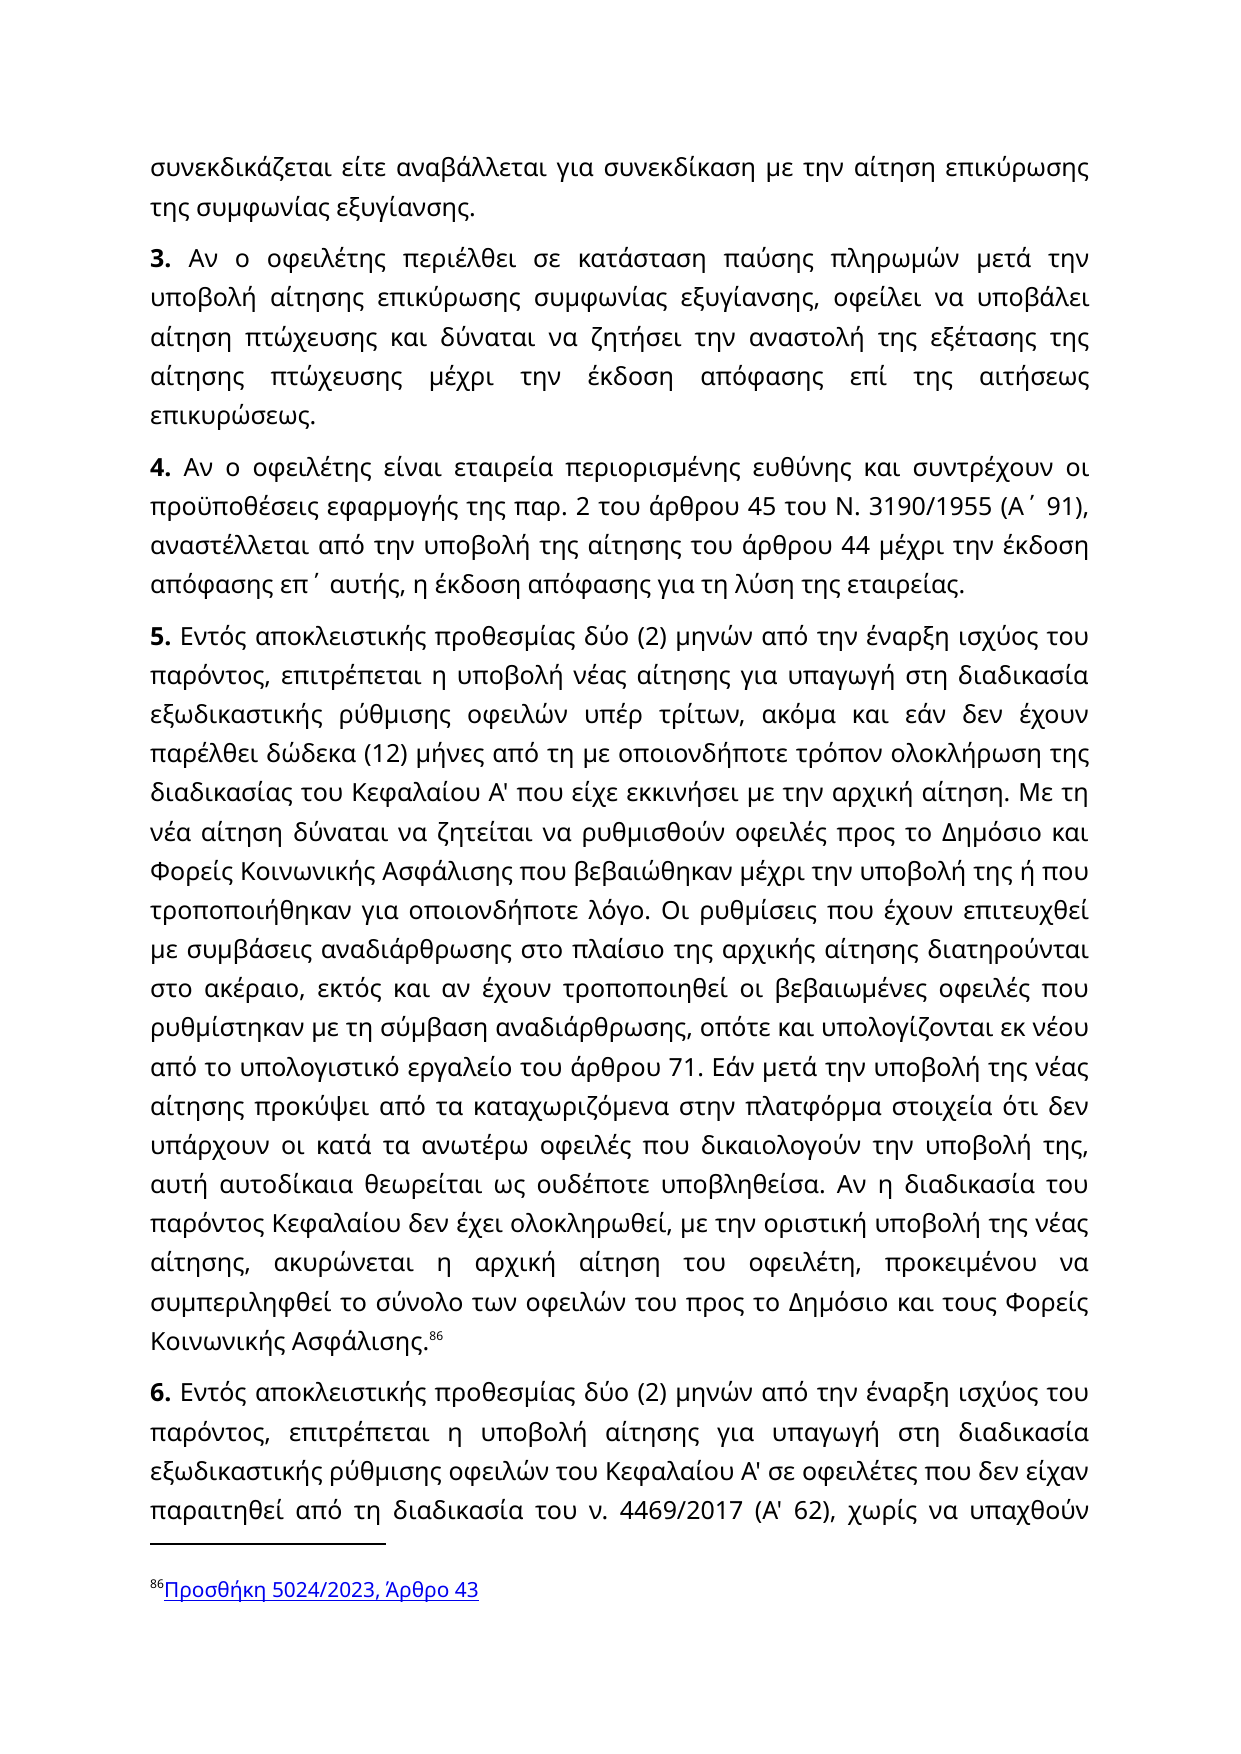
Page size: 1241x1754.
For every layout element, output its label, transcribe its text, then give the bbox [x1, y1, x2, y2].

text 5. Εντός αποκλειστικής προθεσμίας δύο (2) μηνών από την έναρξη ισχύος του παρόντος, επιτρέπεται η υποβολή νέας αίτησης για υπαγωγή στη διαδικασία εξωδικαστικής ρύθμισης οφειλών υπέρ τρίτων, ακόμα και εάν δεν έχουν παρέλθει δώδεκα (12) μήνες από τη με οποιονδήποτε τρόπον ολοκλήρωση της διαδικασίας του Κεφαλαίου Α' που είχε εκκινήσει με την αρχική αίτηση. Με τη νέα αίτηση δύναται να ζητείται να ρυθμισθούν οφειλές προς το Δημόσιο και Φορείς Κοινωνικής Ασφάλισης που βεβαιώθηκαν μέχρι την υποβολή της ή που τροποποιήθηκαν για οποιονδήποτε λόγο. Οι ρυθμίσεις που έχουν επιτευχθεί με συμβάσεις αναδιάρθρωσης στο πλαίσιο της αρχικής αίτησης διατηρούνται στο ακέραιο, εκτός και αν έχουν τροποποιηθεί οι βεβαιωμένες οφειλές που ρυθμίστηκαν με τη σύμβαση αναδιάρθρωσης, οπότε και υπολογίζονται εκ νέου από το υπολογιστικό εργαλείο του άρθρου 71. Εάν μετά την υποβολή της νέας αίτησης προκύψει από τα καταχωριζόμενα στην πλατφόρμα στοιχεία ότι δεν υπάρχουν οι κατά τα ανωτέρω οφειλές που δικαιολογούν την υποβολή της, αυτή αυτοδίκαια θεωρείται ως ουδέποτε υποβληθείσα. Αν η διαδικασία του παρόντος Κεφαλαίου δεν έχει ολοκληρωθεί, με την οριστική υποβολή της νέας αίτησης, ακυρώνεται η αρχική αίτηση του οφειλέτη, προκειμένου να συμπεριληφθεί το σύνολο των οφειλών του προς το Δημόσιο και τους Φορείς Κοινωνικής Ασφάλισης. [150, 618, 1090, 1357]
text 6. Εντός αποκλειστικής προθεσμίας δύο (2) μηνών από την έναρξη ισχύος του παρόντος, επιτρέπεται η υποβολή αίτησης για υπαγωγή στη διαδικασία εξωδικαστικής ρύθμισης οφειλών του Κεφαλαίου Α' σε οφειλέτες που δεν είχαν παραιτηθεί από τη διαδικασία του ν. 4469/2017 (Α' 62), χωρίς να υπαχθούν [150, 1375, 1090, 1527]
text 4. Αν ο οφειλέτης είναι εταιρεία περιορισμένης ευθύνης και συντρέχουν οι προϋποθέσεις εφαρμογής της παρ. 2 του άρθρου 45 του Ν. 3190/1955 (Α΄ 91), αναστέλλεται από την υποβολή της αίτησης του άρθρου 44 μέχρι την έκδοση απόφασης επ΄ αυτής, η έκδοση απόφασης για τη λύση της εταιρείας. [150, 449, 1090, 601]
text 3. Αν ο οφειλέτης περιέλθει σε κατάσταση παύσης πληρωμών μετά την υποβολή αίτησης επικύρωσης συμφωνίας εξυγίανσης, οφείλει να υποβάλει αίτηση πτώχευσης και δύναται να ζητήσει την αναστολή της εξέτασης της αίτησης πτώχευσης μέχρι την έκδοση απόφασης επί της αιτήσεως επικυρώσεως. [150, 241, 1090, 432]
text συνεκδικάζεται είτε αναβάλλεται για συνεκδίκαση με την αίτηση επικύρωσης της συμφωνίας εξυγίανσης. [150, 150, 1090, 223]
text Προσθήκη 5024/2023, Άρθρο 43 [150, 1576, 1090, 1604]
